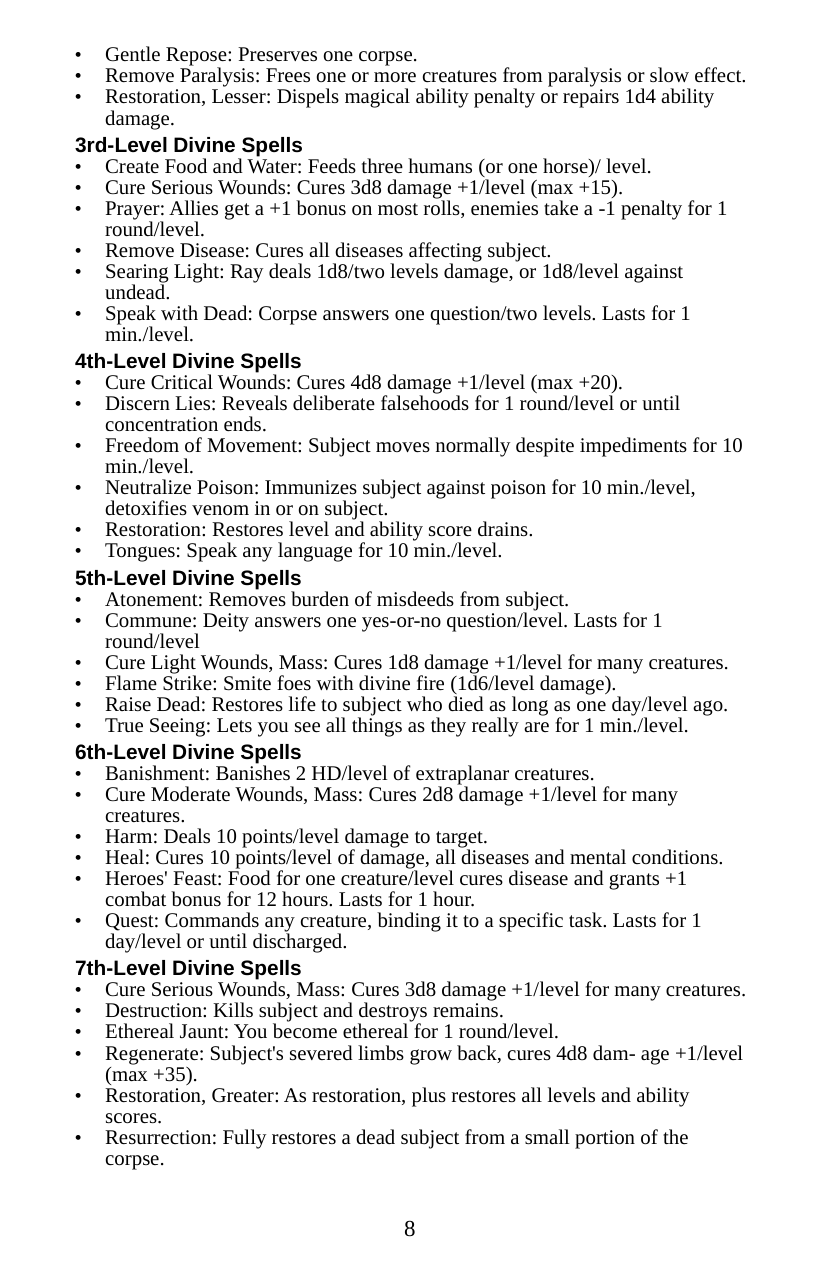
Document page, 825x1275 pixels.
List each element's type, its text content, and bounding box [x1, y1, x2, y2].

list Ethereal Jaunt: You become ethereal for 1 round/level. [75, 1022, 750, 1043]
list Create Food and Water: Feeds three humans (or one horse)/ level. [75, 156, 750, 177]
subtitle 7th-Level Divine Spells [75, 959, 750, 980]
list Banishment: Banishes 2 HD/level of extraplanar creatures. [75, 763, 750, 784]
list Quest: Commands any creature, binding it to a specific task. Lasts for 1 day/level or until discharged. [75, 911, 750, 953]
list Regenerate: Subject's severed limbs grow back, cures 4d8 dam- age +1/level (max +35). [75, 1043, 750, 1085]
list Cure Light Wounds, Mass: Cures 1d8 damage +1/level for many creatures. [75, 652, 750, 673]
list Restoration: Restores level and ability score drains. [75, 520, 750, 541]
list Gentle Repose: Preserves one corpse. [75, 45, 750, 66]
list Prayer: Allies get a +1 bonus on most rolls, enemies take a -1 penalty for 1 round/level. [75, 198, 750, 240]
subtitle 4th-Level Divine Spells [75, 352, 750, 373]
subtitle 3rd-Level Divine Spells [75, 135, 750, 156]
list Remove Disease: Cures all diseases affecting subject. [75, 240, 750, 261]
list Heroes' Feast: Food for one creature/level cures disease and grants +1 combat bonus for 12 hours. Lasts for 1 hour. [75, 869, 750, 911]
list Commune: Deity answers one yes-or-no question/level. Lasts for 1 round/level [75, 610, 750, 652]
list Speak with Dead: Corpse answers one question/two levels. Lasts for 1 min./level. [75, 303, 750, 346]
list Resurrection: Fully restores a dead subject from a small portion of the corpse. [75, 1127, 750, 1169]
list Cure Serious Wounds, Mass: Cures 3d8 damage +1/level for many creatures. [75, 980, 750, 1001]
list Searing Light: Ray deals 1d8/two levels damage, or 1d8/level against undead. [75, 261, 750, 303]
list Atonement: Removes burden of misdeeds from subject. [75, 589, 750, 610]
list Cure Serious Wounds: Cures 3d8 damage +1/level (max +15). [75, 177, 750, 198]
list Freedom of Movement: Subject moves normally despite impediments for 10 min./level. [75, 436, 750, 478]
list True Seeing: Lets you see all things as they really are for 1 min./level. [75, 715, 750, 736]
list Restoration, Lesser: Dispels magical ability penalty or repairs 1d4 ability damage. [75, 87, 750, 129]
list Neutralize Poison: Immunizes subject against poison for 10 min./level, detoxifies venom in or on subject. [75, 478, 750, 520]
list Remove Paralysis: Frees one or more creatures from paralysis or slow effect. [75, 66, 750, 87]
subtitle 5th-Level Divine Spells [75, 568, 750, 589]
list Flame Strike: Smite foes with divine fire (1d6/level damage). [75, 673, 750, 694]
list Discern Lies: Reveals deliberate falsehoods for 1 round/level or until concentration ends. [75, 394, 750, 436]
list Destruction: Kills subject and destroys remains. [75, 1001, 750, 1022]
list Raise Dead: Restores life to subject who died as long as one day/level ago. [75, 694, 750, 715]
list Cure Moderate Wounds, Mass: Cures 2d8 damage +1/level for many creatures. [75, 784, 750, 827]
list Heal: Cures 10 points/level of damage, all diseases and mental conditions. [75, 848, 750, 869]
list Tongues: Speak any language for 10 min./level. [75, 541, 750, 562]
list Cure Critical Wounds: Cures 4d8 damage +1/level (max +20). [75, 373, 750, 394]
list Harm: Deals 10 points/level damage to target. [75, 827, 750, 848]
subtitle 6th-Level Divine Spells [75, 742, 750, 763]
list Restoration, Greater: As restoration, plus restores all levels and ability scores. [75, 1085, 750, 1127]
